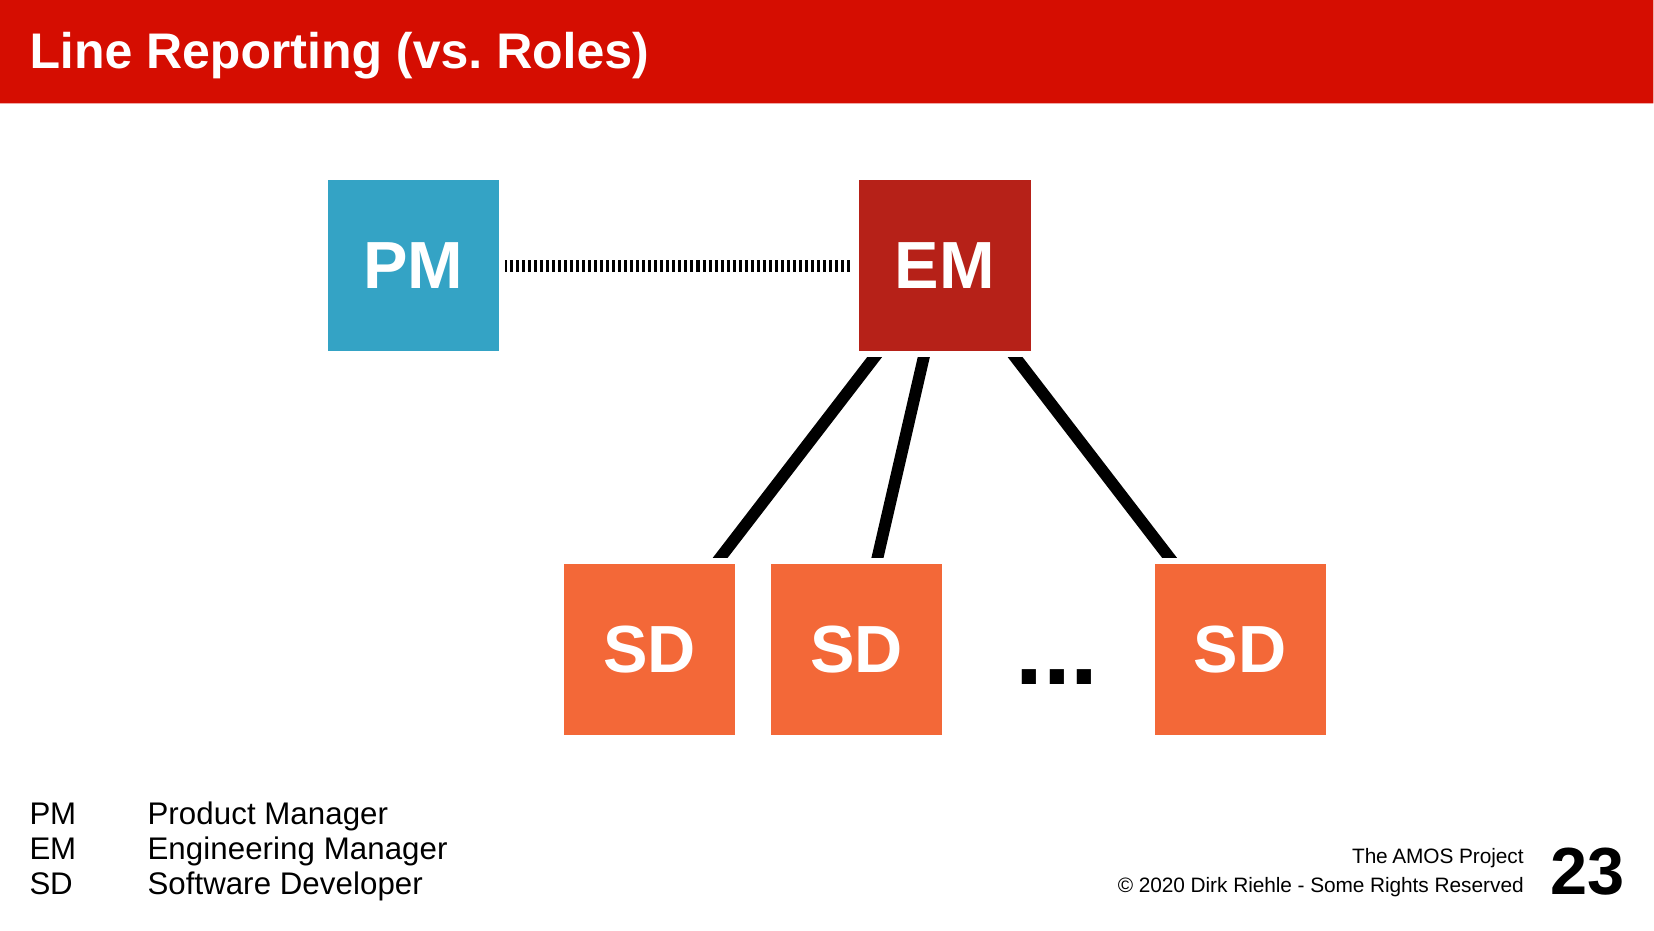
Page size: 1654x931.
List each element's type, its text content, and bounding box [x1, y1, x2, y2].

title Line Reporting (vs. Roles) [0, 0, 1654, 104]
text_box SD [767, 561, 945, 693]
text_box SD [1151, 561, 1329, 739]
text_box PM Product Manager EM Engineering Manager SD Software Developer [0, 693, 1182, 931]
text_box PM [324, 177, 502, 355]
text_box EM [856, 177, 1034, 355]
text_box ... [968, 561, 1146, 693]
text_box SD [561, 561, 739, 693]
